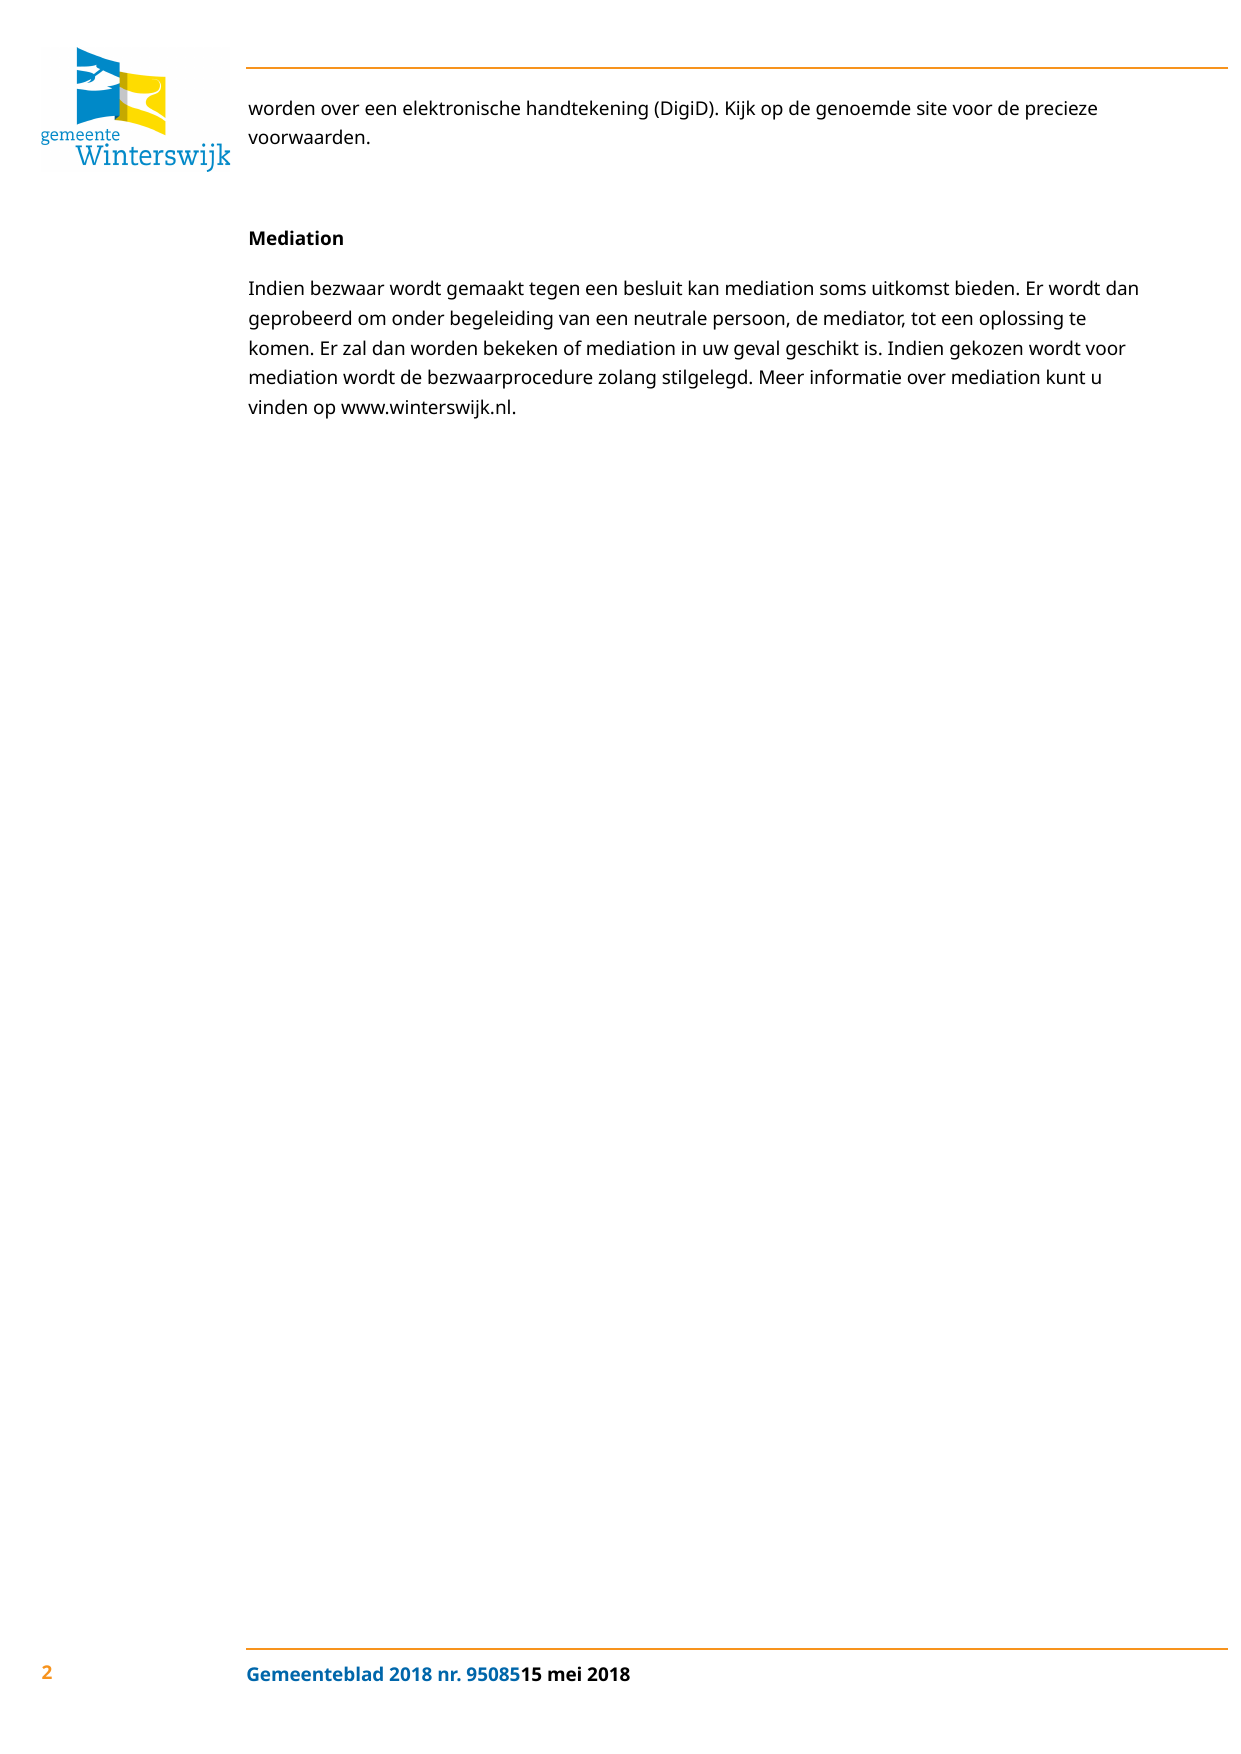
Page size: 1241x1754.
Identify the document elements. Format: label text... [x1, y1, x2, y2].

picture [41, 47, 231, 172]
text Mediation [248, 225, 1152, 251]
picture [225, 153, 231, 162]
text worden over een elektronische handtekening (DigiD). Kijk op de genoemde site voor de precieze voorwaarden. [248, 95, 1152, 150]
text Indien bezwaar wordt gemaakt tegen een besluit kan mediation soms uitkomst bieden. Er wordt dan geprobeerd om onder begeleiding van een neutrale persoon, de mediator, tot een oplossing te komen. Er zal dan worden bekeken of mediation in uw geval geschikt is. Indien gekozen wordt voor mediation wordt de bezwaarprocedure zolang stilgelegd. Meer informatie over mediation kunt u vinden op www.winterswijk.nl. [248, 276, 1152, 420]
